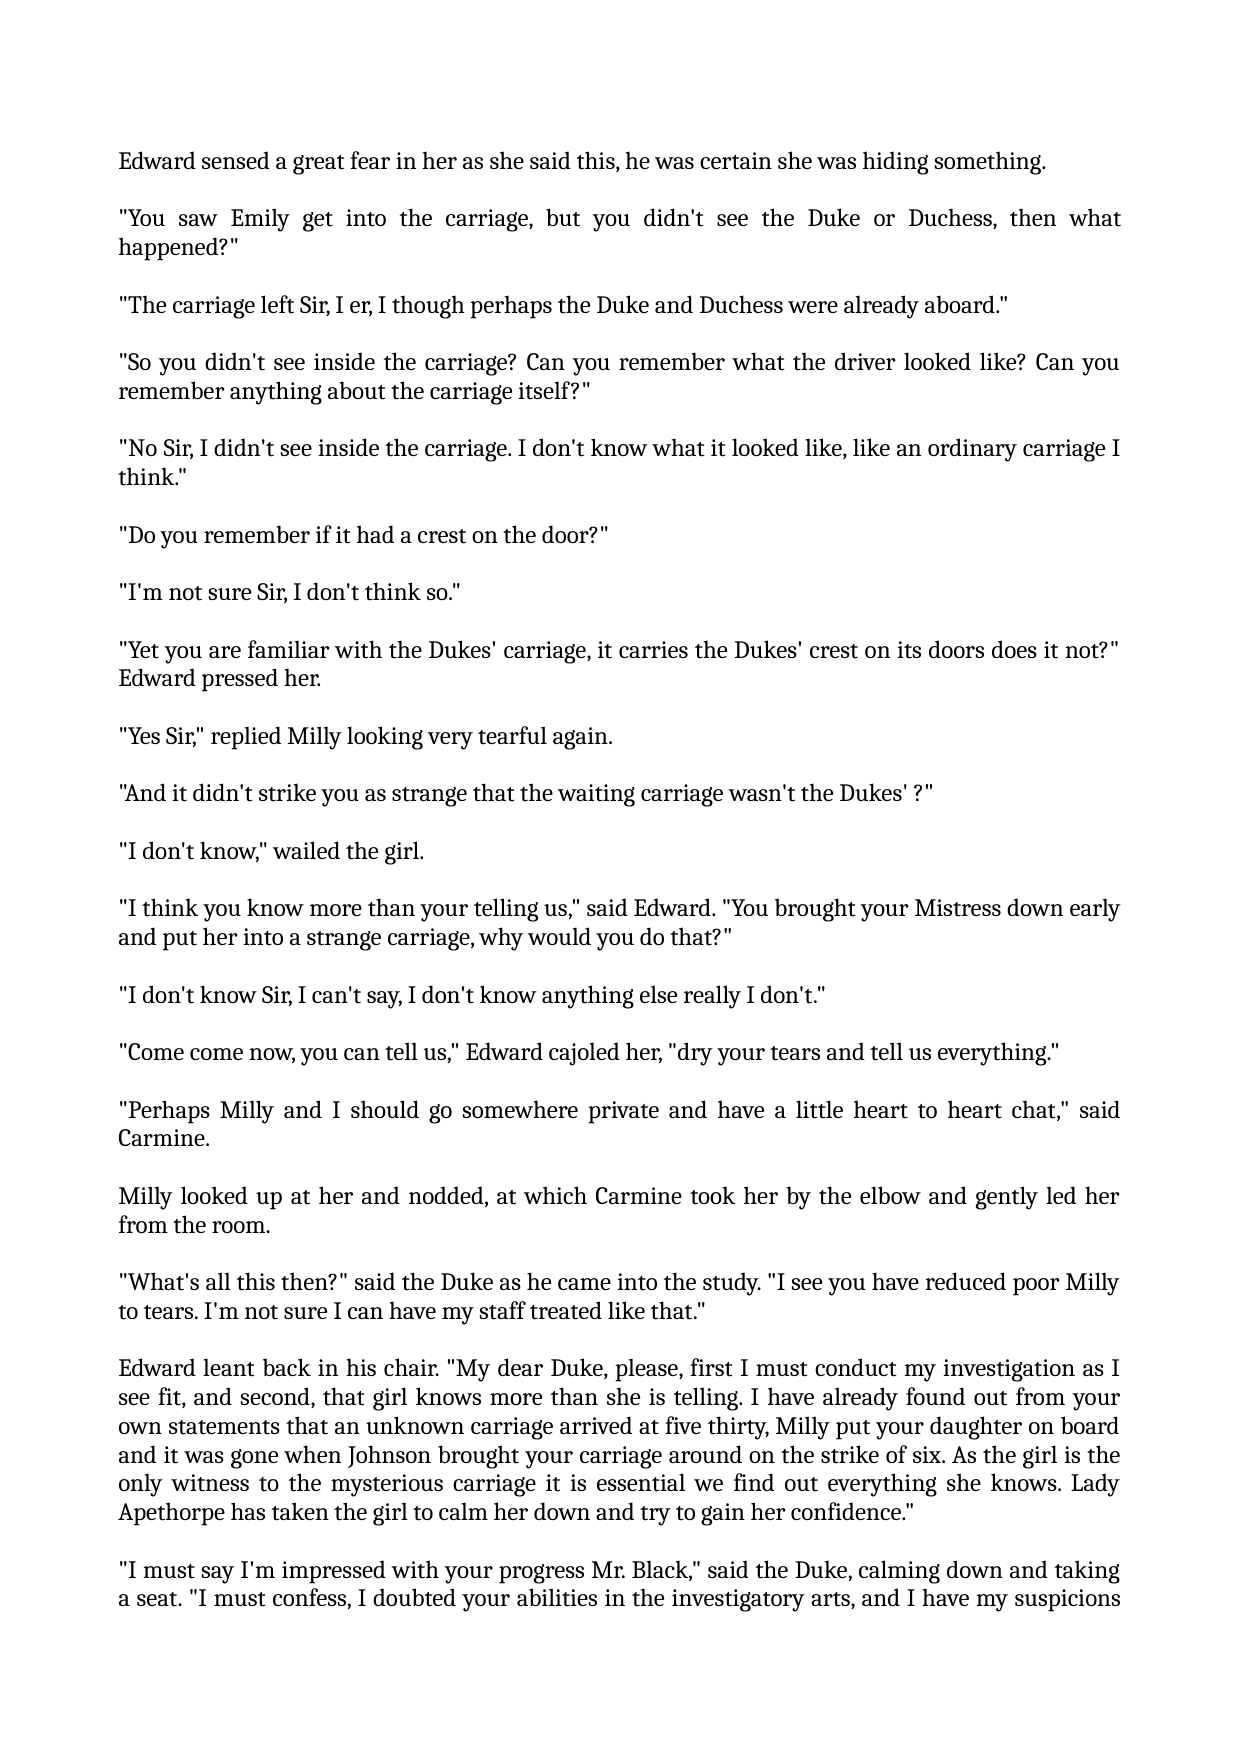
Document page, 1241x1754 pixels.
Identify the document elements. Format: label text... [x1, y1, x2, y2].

text "Yet you are familiar with the Dukes' carriage, it carries the Dukes' crest on its doors does it not?" Edward pressed her. [118, 636, 1122, 693]
text "I must say I'm impressed with your progress Mr. Black," said the Duke, calming down and taking a seat. "I must confess, I doubted your abilities in the investigatory arts, and I have my suspicions [118, 1556, 1122, 1613]
text "I don't know Sir, I can't say, I don't know anything else really I don't." [118, 981, 1122, 1009]
text "I'm not sure Sir, I don't think so." [118, 578, 1122, 607]
text "So you didn't see inside the carriage? Can you remember what the driver looked like? Can you remember anything about the carriage itself?" [118, 348, 1122, 406]
text Edward sensed a great fear in her as she said this, he was certain she was hiding something. [118, 147, 1122, 176]
text Edward leant back in his chair. "My dear Duke, please, first I must conduct my investigation as I see fit, and second, that girl knows more than she is telling. I have already found out from your own statements that an unknown carriage arrived at five thirty, Milly put your daughter on board and it was gone when Johnson brought your carriage around on the strike of six. As the girl is the only witness to the mysterious carriage it is essential we find out everything she knows. Lady Apethorpe has taken the girl to calm her down and try to gain her confidence." [118, 1354, 1122, 1527]
text "And it didn't strike you as strange that the waiting carriage wasn't the Dukes' ?" [118, 779, 1122, 808]
text "Yes Sir," replied Milly looking very tearful again. [118, 722, 1122, 751]
text "I don't know," wailed the girl. [118, 837, 1122, 866]
text "What's all this then?" said the Duke as he came into the study. "I see you have reduced poor Milly to tears. I'm not sure I can have my staff treated like that." [118, 1268, 1122, 1326]
text "The carriage left Sir, I er, I though perhaps the Duke and Duchess were already aboard." [118, 291, 1122, 319]
text "You saw Emily get into the carriage, but you didn't see the Duke or Duchess, then what happened?" [118, 204, 1122, 262]
text Milly looked up at her and nodded, at which Carmine took her by the elbow and gently led her from the room. [118, 1182, 1122, 1239]
text "Perhaps Milly and I should go somewhere private and have a little heart to heart chat," said Carmine. [118, 1096, 1122, 1153]
text "I think you know more than your telling us," said Edward. "You brought your Mistress down early and put her into a strange carriage, why would you do that?" [118, 894, 1122, 952]
text "Come come now, you can tell us," Edward cajoled her, "dry your tears and tell us everything." [118, 1038, 1122, 1067]
text "No Sir, I didn't see inside the carriage. I don't know what it looked like, like an ordinary carriage I think." [118, 434, 1122, 492]
text "Do you remember if it had a crest on the door?" [118, 521, 1122, 549]
